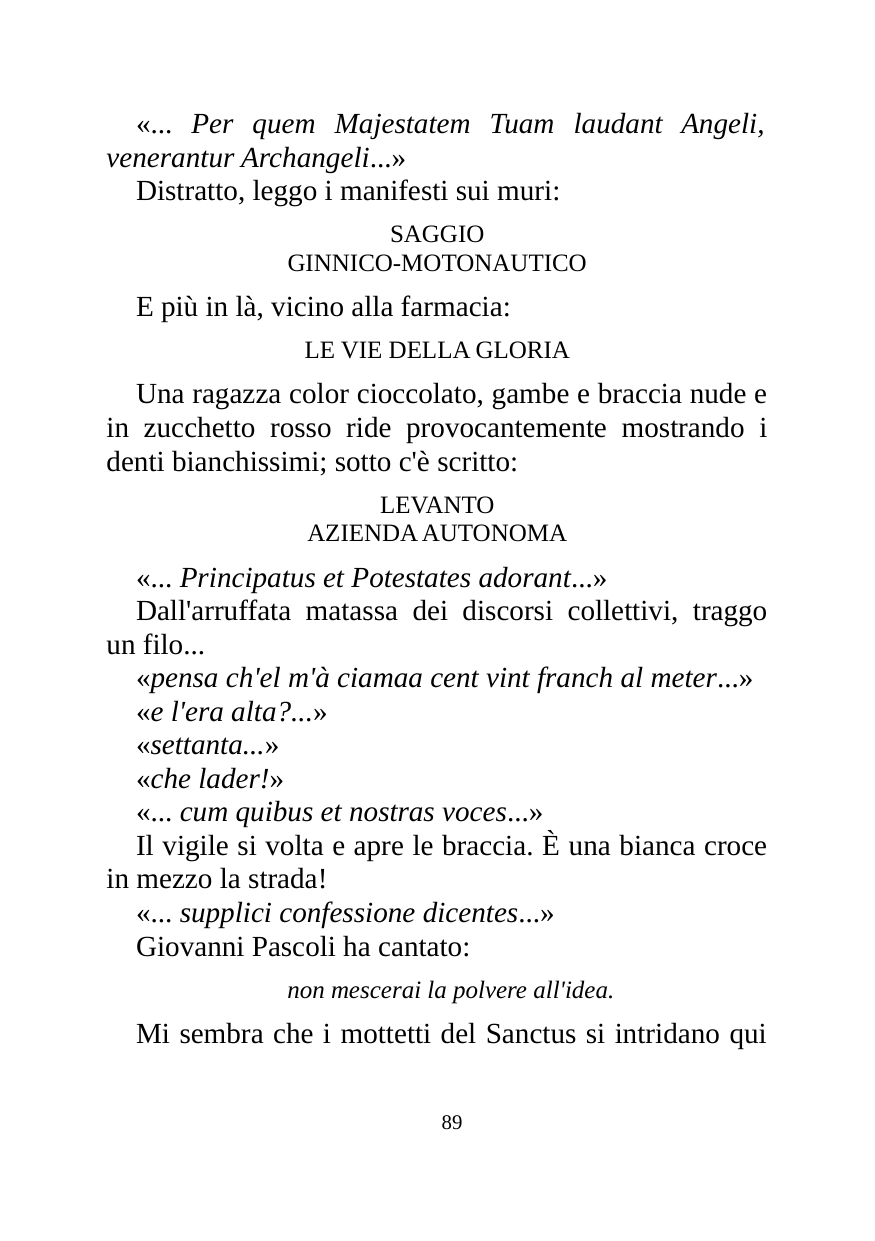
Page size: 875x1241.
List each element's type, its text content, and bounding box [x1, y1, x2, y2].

text Distratto, leggo i manifesti sui muri: [106, 173, 768, 207]
text LEVANTO AZIENDA AUTONOMA [106, 490, 768, 547]
text «settanta...» [106, 727, 768, 761]
text Una ragazza color cioccolato, gambe e braccia nude e in zucchetto rosso ride provocantemente mostrando i denti bianchissimi; sotto c'è scritto: [106, 377, 768, 477]
text «... Principatus et Potestates adorant...» [106, 560, 768, 593]
text Dall'arruffata matassa dei discorsi collettivi, traggo un filo... [106, 593, 768, 660]
text «che lader!» [106, 761, 768, 794]
text «... Per quem Majestatem Tuam laudant Angeli, venerantur Archangeli...» [106, 106, 768, 173]
text E più in là, vicino alla farmacia: [106, 289, 768, 323]
text Giovanni Pascoli ha cantato: [106, 929, 768, 962]
text non mescerai la polvere all'idea. [106, 975, 768, 1003]
text Il vigile si volta e apre le braccia. È una bianca croce in mezzo la strada! [106, 828, 768, 895]
text Mi sembra che i mottetti del Sanctus si intridano qui [106, 1016, 768, 1049]
text «pensa ch'el m'à ciamaa cent vint franch al meter...» [106, 660, 768, 694]
text «... supplici confessione dicentes...» [106, 895, 768, 929]
text LE VIE DELLA GLORIA [106, 335, 768, 364]
text «e l'era alta?...» [106, 694, 768, 727]
text SAGGIO GINNICO-MOTONAUTICO [106, 219, 768, 277]
text «... cum quibus et nostras voces...» [106, 794, 768, 828]
